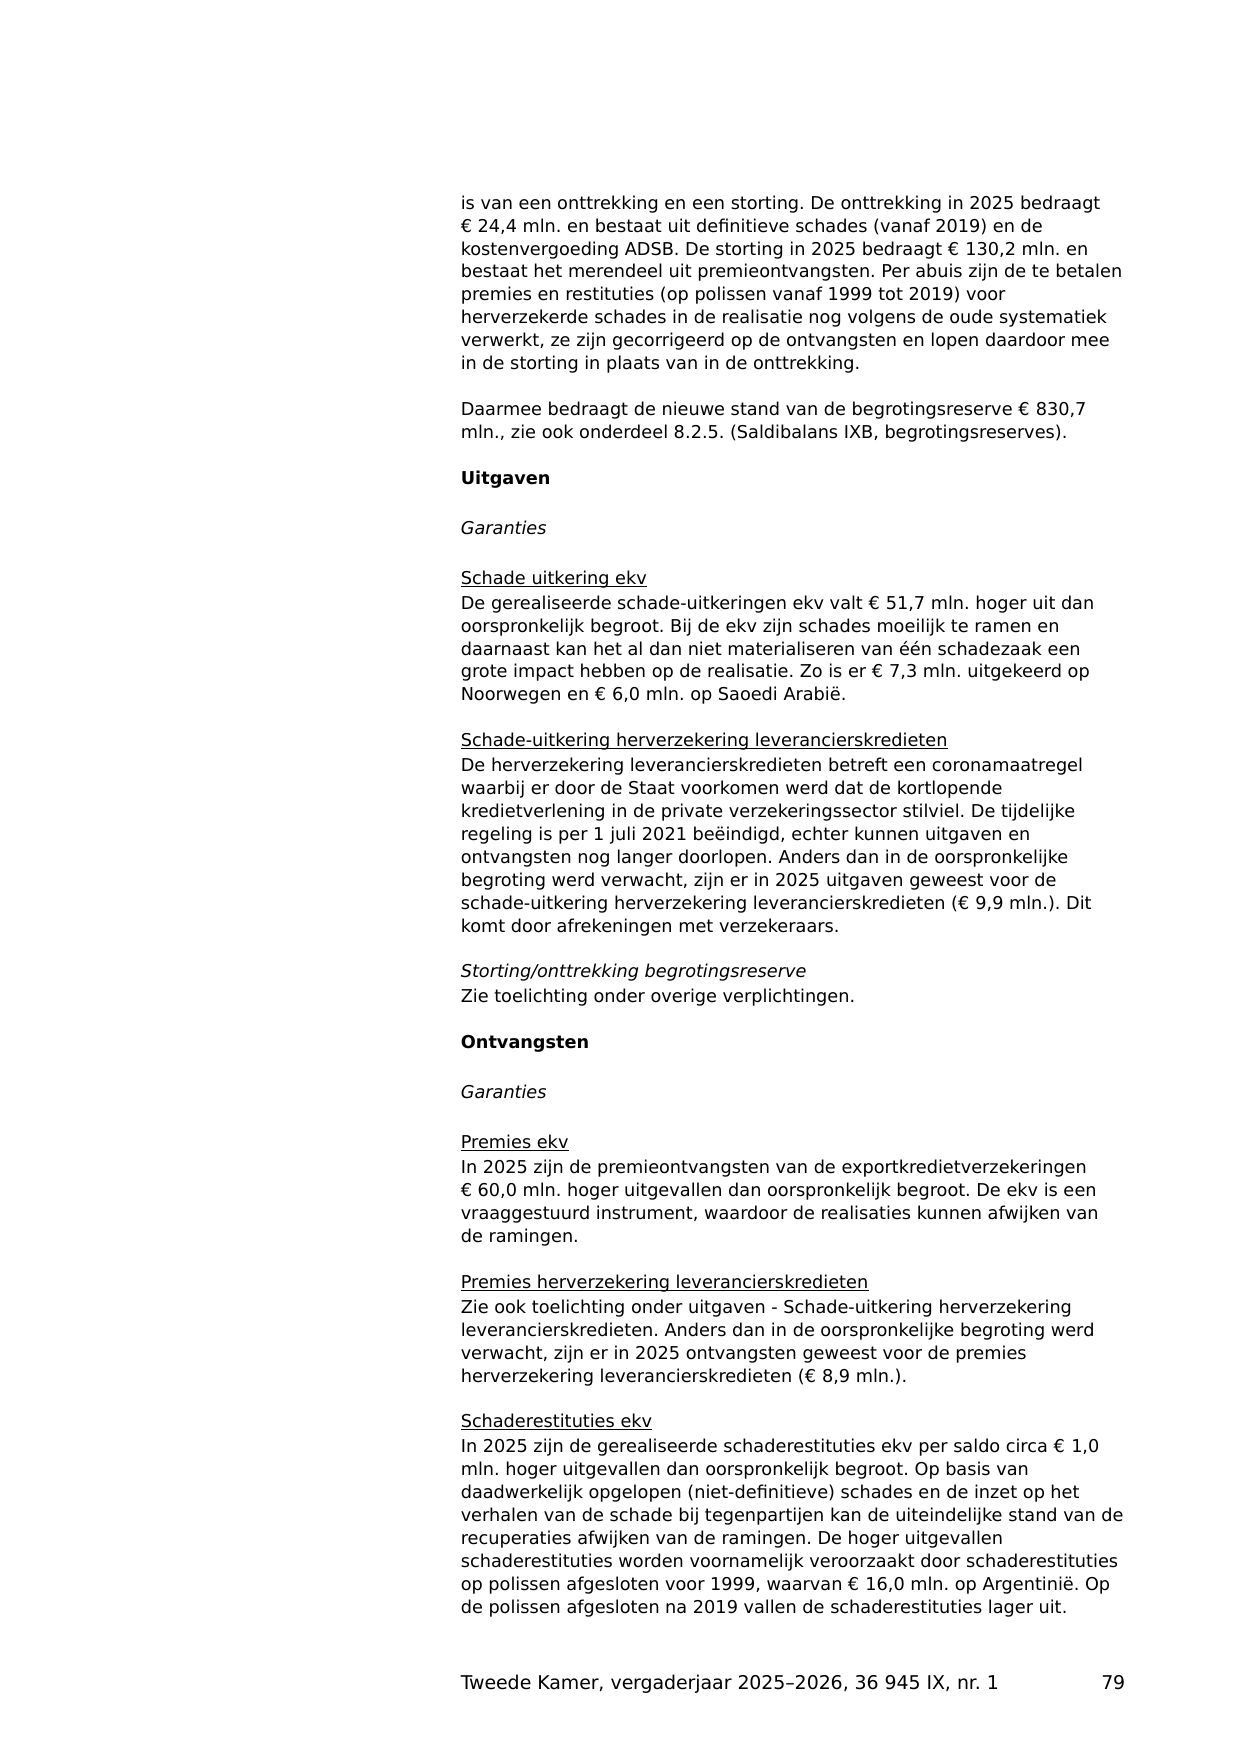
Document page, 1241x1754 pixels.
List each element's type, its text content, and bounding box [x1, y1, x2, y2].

text In 2025 zijn de premieontvangsten van de exportkredietverzekeringen € 60,0 mln. hoger uitgevallen dan oorspronkelijk begroot. De ekv is een vraaggestuurd instrument, waardoor de realisaties kunnen afwijken van de ramingen. [461, 1155, 1125, 1247]
text De gerealiseerde schade-uitkeringen ekv valt € 51,7 mln. hoger uit dan oorspronkelijk begroot. Bij de ekv zijn schades moeilijk te ramen en daarnaast kan het al dan niet materialiseren van één schadezaak een grote impact hebben op de realisatie. Zo is er € 7,3 mln. uitgekeerd op Noorwegen en € 6,0 mln. op Saoedi Arabië. [461, 591, 1125, 705]
text Ontvangsten [461, 1030, 1125, 1053]
text Storting/onttrekking begrotingsreserve [461, 959, 1125, 982]
text Zie toelichting onder overige verplichtingen. [461, 984, 1125, 1007]
text Schade-uitkering herverzekering leverancierskredieten [461, 728, 1125, 751]
text is van een onttrekking en een storting. De onttrekking in 2025 bedraagt € 24,4 mln. en bestaat uit definitieve schades (vanaf 2019) en de kostenvergoeding ADSB. De storting in 2025 bedraagt € 130,2 mln. en bestaat het merendeel uit premieontvangsten. Per abuis zijn de te betalen premies en restituties (op polissen vanaf 1999 tot 2019) voor herverzekerde schades in de realisatie nog volgens de oude systematiek verwerkt, ze zijn gecorrigeerd op de ontvangsten en lopen daardoor mee in de storting in plaats van in de onttrekking. [461, 191, 1125, 374]
text Schaderestituties ekv [461, 1409, 1125, 1432]
text Garanties [461, 516, 1125, 539]
text Uitgaven [461, 466, 1125, 489]
text Garanties [461, 1080, 1125, 1103]
text Daarmee bedraagt de nieuwe stand van de begrotingsreserve € 830,7 mln., zie ook onderdeel 8.2.5. (Saldibalans IXB, begrotingsreserves). [461, 397, 1125, 443]
text In 2025 zijn de gerealiseerde schaderestituties ekv per saldo circa € 1,0 mln. hoger uitgevallen dan oorspronkelijk begroot. Op basis van daadwerkelijk opgelopen (niet-definitieve) schades en de inzet op het verhalen van de schade bij tegenpartijen kan de uiteindelijke stand van de recuperaties afwijken van de ramingen. De hoger uitgevallen schaderestituties worden voornamelijk veroorzaakt door schaderestituties op polissen afgesloten voor 1999, waarvan € 16,0 mln. op Argentinië. Op de polissen afgesloten na 2019 vallen de schaderestituties lager uit. [461, 1434, 1125, 1618]
text Zie ook toelichting onder uitgaven - Schade-uitkering herverzekering leverancierskredieten. Anders dan in de oorspronkelijke begroting werd verwacht, zijn er in 2025 ontvangsten geweest voor de premies herverzekering leverancierskredieten (€ 8,9 mln.). [461, 1295, 1125, 1387]
text Premies herverzekering leverancierskredieten [461, 1270, 1125, 1293]
text Premies ekv [461, 1130, 1125, 1153]
text De herverzekering leverancierskredieten betreft een coronamaatregel waarbij er door de Staat voorkomen werd dat de kortlopende kredietverlening in de private verzekeringssector stilviel. De tijdelijke regeling is per 1 juli 2021 beëindigd, echter kunnen uitgaven en ontvangsten nog langer doorlopen. Anders dan in de oorspronkelijke begroting werd verwacht, zijn er in 2025 uitgaven geweest voor de schade-uitkering herverzekering leverancierskredieten (€ 9,9 mln.). Dit komt door afrekeningen met verzekeraars. [461, 753, 1125, 937]
text Schade uitkering ekv [461, 566, 1125, 589]
